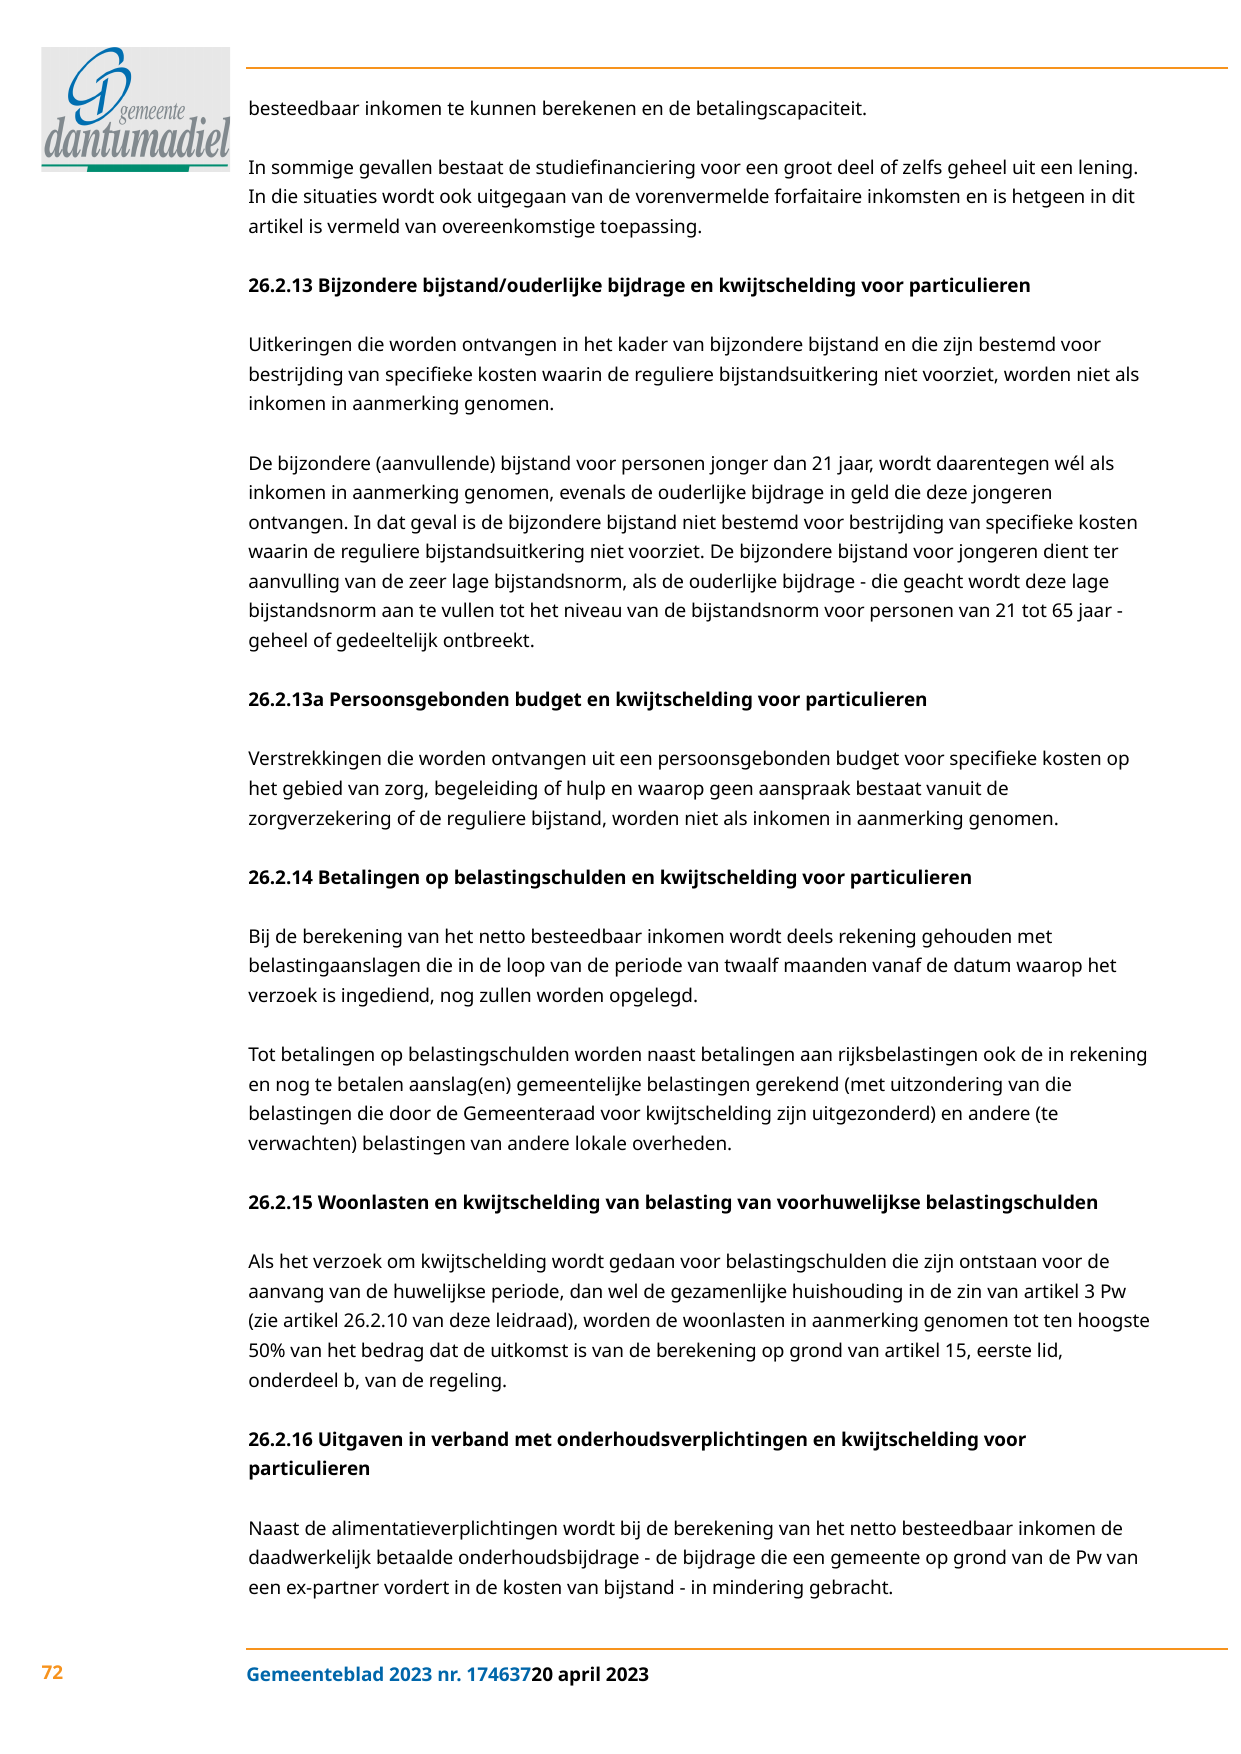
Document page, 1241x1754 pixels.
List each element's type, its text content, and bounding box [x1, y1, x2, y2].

text Naast de alimentatieverplichtingen wordt bij de berekening van het netto besteedbaar inkomen de daadwerkelijk betaalde onderhoudsbijdrage - de bijdrage die een gemeente op grond van de Pw van een ex-partner vordert in de kosten van bijstand - in mindering gebracht. [248, 1515, 1152, 1600]
text De bijzondere (aanvullende) bijstand voor personen jonger dan 21 jaar, wordt daarentegen wél als inkomen in aanmerking genomen, evenals de ouderlijke bijdrage in geld die deze jongeren ontvangen. In dat geval is de bijzondere bijstand niet bestemd voor bestrijding van specifieke kosten waarin de reguliere bijstandsuitkering niet voorziet. De bijzondere bijstand voor jongeren dient ter aanvulling van de zeer lage bijstandsnorm, als de ouderlijke bijdrage - die geacht wordt deze lage bijstandsnorm aan te vullen tot het niveau van de bijstandsnorm voor personen van 21 tot 65 jaar - geheel of gedeeltelijk ontbreekt. [248, 450, 1152, 653]
text Verstrekkingen die worden ontvangen uit een persoonsgebonden budget voor specifieke kosten op het gebied van zorg, begeleiding of hulp en waarop geen aanspraak bestaat vanuit de zorgverzekering of de reguliere bijstand, worden niet als inkomen in aanmerking genomen. [248, 746, 1152, 831]
text Tot betalingen op belastingschulden worden naast betalingen aan rijksbelastingen ook de in rekening en nog te betalen aanslag(en) gemeentelijke belastingen gerekend (met uitzondering van die belastingen die door de Gemeenteraad voor kwijtschelding zijn uitgezonderd) en andere (te verwachten) belastingen van andere lokale overheden. [248, 1041, 1152, 1156]
text In sommige gevallen bestaat de studiefinanciering voor een groot deel of zelfs geheel uit een lening. In die situaties wordt ook uitgegaan van de vorenvermelde forfaitaire inkomsten en is hetgeen in dit artikel is vermeld van overeenkomstige toepassing. [248, 154, 1152, 239]
picture [41, 47, 231, 172]
text 26.2.13a Persoonsgebonden budget en kwijtschelding voor particulieren [248, 686, 1152, 712]
text Uitkeringen die worden ontvangen in het kader van bijzondere bijstand en die zijn bestemd voor bestrijding van specifieke kosten waarin de reguliere bijstandsuitkering niet voorziet, worden niet als inkomen in aanmerking genomen. [248, 331, 1152, 416]
text 26.2.14 Betalingen op belastingschulden en kwijtschelding voor particulieren [248, 864, 1152, 890]
text besteedbaar inkomen te kunnen berekenen en de betalingscapaciteit. [248, 95, 1152, 121]
text Als het verzoek om kwijtschelding wordt gedaan voor belastingschulden die zijn ontstaan voor de aanvang van de huwelijkse periode, dan wel de gezamenlijke huishouding in de zin van artikel 3 Pw (zie artikel 26.2.10 van deze leidraad), worden de woonlasten in aanmerking genomen tot ten hoogste 50% van het bedrag dat de uitkomst is van de berekening op grond van artikel 15, eerste lid, onderdeel b, van de regeling. [248, 1248, 1152, 1393]
text Bij de berekening van het netto besteedbaar inkomen wordt deels rekening gehouden met belastingaanslagen die in de loop van de periode van twaalf maanden vanaf de datum waarop het verzoek is ingediend, nog zullen worden opgelegd. [248, 923, 1152, 1008]
text 26.2.16 Uitgaven in verband met onderhoudsverplichtingen en kwijtschelding voor particulieren [248, 1426, 1152, 1481]
text 26.2.13 Bijzondere bijstand/ouderlijke bijdrage en kwijtschelding voor particulieren [248, 272, 1152, 298]
text 26.2.15 Woonlasten en kwijtschelding van belasting van voorhuwelijkse belastingschulden [248, 1189, 1152, 1215]
